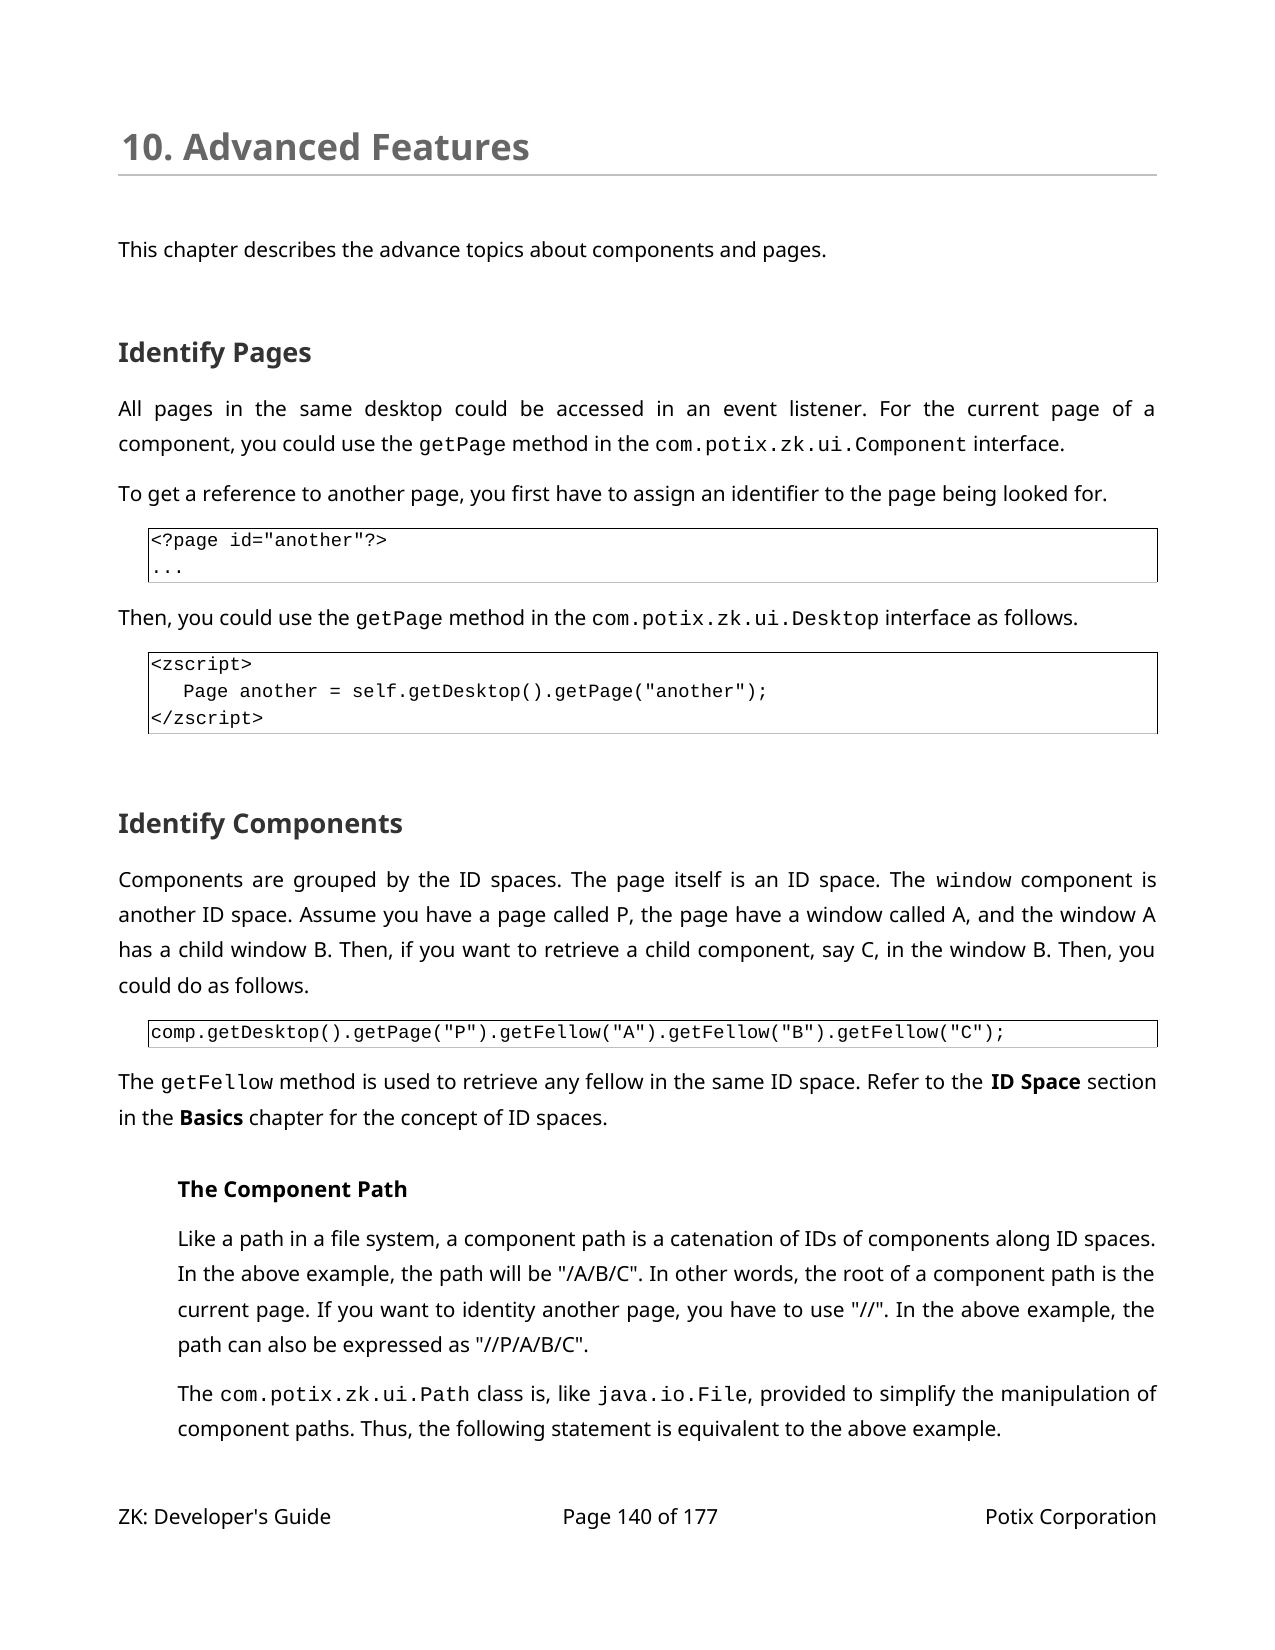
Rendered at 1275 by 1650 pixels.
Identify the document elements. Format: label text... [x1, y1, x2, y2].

text To get a reference to another page, you first have to assign an identifier to the page being looked for. [118, 479, 1157, 507]
text <zscript> [149, 653, 1157, 676]
subtitle The Component Path [177, 1174, 1157, 1204]
text All pages in the same desktop could be accessed in an event listener. For the current page of a component, you could use the getPage method in the com.potix.zk.ui.Component interface. [118, 394, 1157, 458]
text </zscript> [149, 706, 1157, 733]
text <?page id="another"?> [149, 529, 1157, 552]
text Components are grouped by the ID spaces. The page itself is an ID space. The window component is another ID space. Assume you have a page called P, the page have a window called A, and the window A has a child window B. Then, if you want to retrieve a child component, say C, in the window B. Then, you could do as follows. [118, 865, 1157, 999]
text Page another = self.getDesktop().getPage("another"); [149, 679, 1157, 703]
subtitle 10. Advanced Features [118, 118, 1157, 174]
subtitle Identify Pages [118, 334, 1157, 371]
text This chapter describes the advance topics about components and pages. [118, 235, 1157, 263]
text Like a path in a file system, a component path is a catenation of IDs of components along ID spaces. In the above example, the path will be "/A/B/C". In other words, the root of a component path is the current page. If you want to identity another page, you have to use "//". In the above example, the path can also be expressed as "//P/A/B/C". [177, 1224, 1157, 1358]
text The com.potix.zk.ui.Path class is, like java.io.File, provided to simplify the manipulation of component paths. Thus, the following statement is equivalent to the above example. [177, 1379, 1157, 1443]
text comp.getDesktop().getPage("P").getFellow("A").getFellow("B").getFellow("C"); [149, 1021, 1157, 1047]
text Then, you could use the getPage method in the com.potix.zk.ui.Desktop interface as follows. [118, 603, 1157, 631]
text The getFellow method is used to retrieve any fellow in the same ID space. Refer to the ID Space section in the Basics chapter for the concept of ID spaces. [118, 1067, 1157, 1131]
subtitle Identify Components [118, 804, 1157, 841]
text ... [149, 555, 1157, 582]
